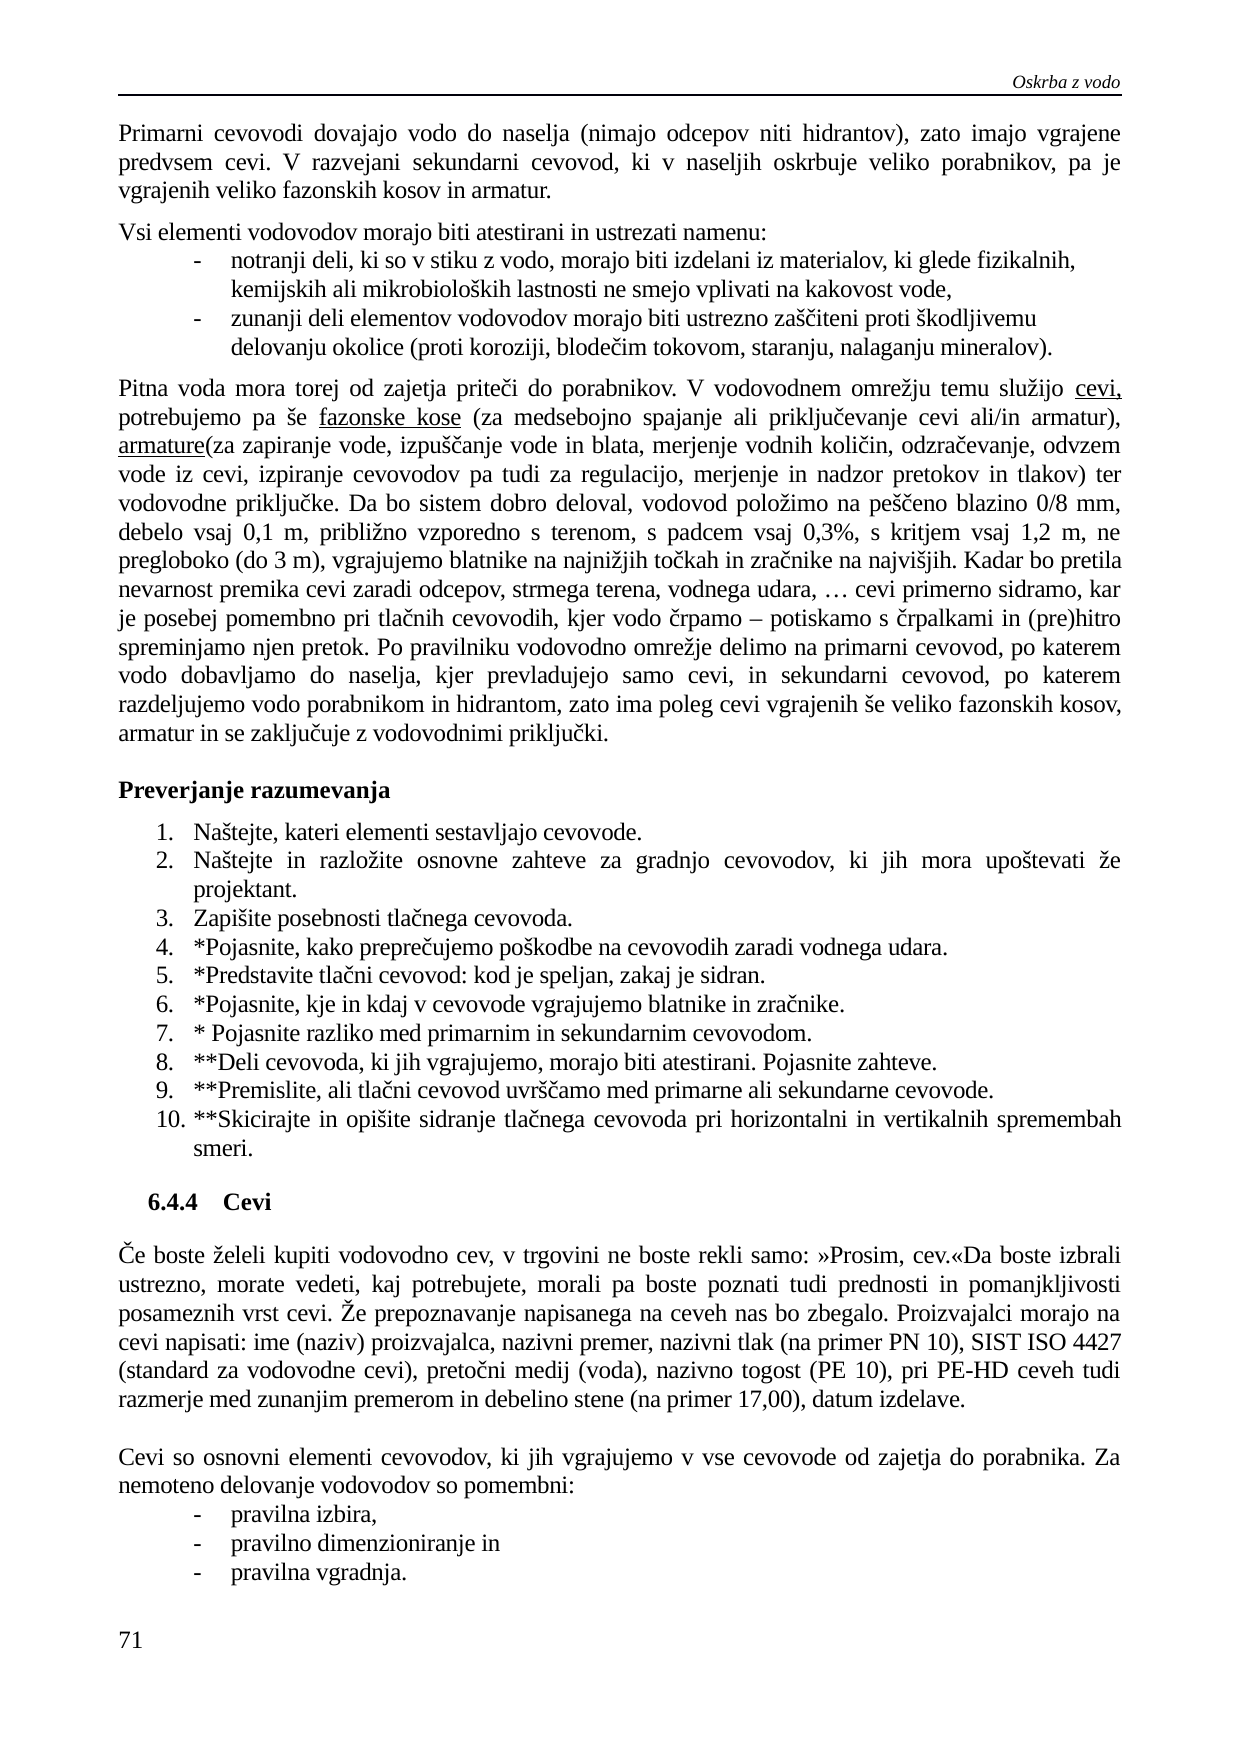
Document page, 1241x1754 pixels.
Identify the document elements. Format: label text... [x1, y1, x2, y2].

list **Premislite, ali tlačni cevovod uvrščamo med primarne ali sekundarne cevovode. [156, 1076, 1122, 1104]
subtitle Cevi [148, 1187, 1122, 1216]
text Če boste želeli kupiti vodovodno cev, v trgovini ne boste rekli samo: »Prosim, cev.«Da boste izbrali ustrezno, morate vedeti, kaj potrebujete, morali pa boste poznati tudi prednosti in pomanjkljivosti posameznih vrst cevi. Že prepoznavanje napisanega na ceveh nas bo zbegalo. Proizvajalci morajo na cevi napisati: ime (naziv) proizvajalca, nazivni premer, nazivni tlak (na primer PN 10), SIST ISO 4427 (standard za vodovodne cevi), pretočni medij (voda), nazivno togost (PE 10), pri PE-HD ceveh tudi razmerje med zunanjim premerom in debelino stene (na primer 17,00), datum izdelave. [118, 1241, 1122, 1413]
list zunanji deli elementov vodovodov morajo biti ustrezno zaščiteni proti škodljivemu delovanju okolice (proti koroziji, blodečim tokovom, staranju, nalaganju mineralov). [193, 303, 1122, 361]
list *Pojasnite, kje in kdaj v cevovode vgrajujemo blatnike in zračnike. [156, 989, 1122, 1018]
list Naštejte, kateri elementi sestavljajo cevovode. [156, 817, 1122, 846]
text Vsi elementi vodovodov morajo biti atestirani in ustrezati namenu: [118, 217, 1122, 246]
list notranji deli, ki so v stiku z vodo, morajo biti izdelani iz materialov, ki glede fizikalnih, kemijskih ali mikrobioloških lastnosti ne smejo vplivati na kakovost vode, [193, 246, 1122, 303]
list **Deli cevovoda, ki jih vgrajujemo, morajo biti atestirani. Pojasnite zahteve. [156, 1047, 1122, 1076]
list *Pojasnite, kako preprečujemo poškodbe na cevovodih zaradi vodnega udara. [156, 932, 1122, 961]
list Naštejte in razložite osnovne zahteve za gradnjo cevovodov, ki jih mora upoštevati že projektant. [156, 846, 1122, 903]
list *Predstavite tlačni cevovod: kod je speljan, zakaj je sidran. [156, 961, 1122, 989]
list pravilna vgradnja. [193, 1557, 1122, 1586]
list pravilno dimenzioniranje in [193, 1528, 1122, 1557]
list Zapišite posebnosti tlačnega cevovoda. [156, 903, 1122, 932]
text Primarni cevovodi dovajajo vodo do naselja (nimajo odcepov niti hidrantov), zato imajo vgrajene predvsem cevi. V razvejani sekundarni cevovod, ki v naseljih oskrbuje veliko porabnikov, pa je vgrajenih veliko fazonskih kosov in armatur. [118, 118, 1122, 204]
text Preverjanje razumevanja [118, 776, 1122, 804]
list **Skicirajte in opišite sidranje tlačnega cevovoda pri horizontalni in vertikalnih spremembah smeri. [156, 1104, 1122, 1162]
list * Pojasnite razliko med primarnim in sekundarnim cevovodom. [156, 1018, 1122, 1047]
text Pitna voda mora torej od zajetja priteči do porabnikov. V vodovodnem omrežju temu služijo cevi, potrebujemo pa še fazonske kose (za medsebojno spajanje ali priključevanje cevi ali/in armatur), armature(za zapiranje vode, izpuščanje vode in blata, merjenje vodnih količin, odzračevanje, odvzem vode iz cevi, izpiranje cevovodov pa tudi za regulacijo, merjenje in nadzor pretokov in tlakov) ter vodovodne priključke. Da bo sistem dobro deloval, vodovod položimo na peščeno blazino 0/8 mm, debelo vsaj 0,1 m, približno vzporedno s terenom, s padcem vsaj 0,3%, s kritjem vsaj 1,2 m, ne pregloboko (do 3 m), vgrajujemo blatnike na najnižjih točkah in zračnike na najvišjih. Kadar bo pretila nevarnost premika cevi zaradi odcepov, strmega terena, vodnega udara, … cevi primerno sidramo, kar je posebej pomembno pri tlačnih cevovodih, kjer vodo črpamo – potiskamo s črpalkami in (pre)hitro spreminjamo njen pretok. Po pravilniku vodovodno omrežje delimo na primarni cevovod, po katerem vodo dobavljamo do naselja, kjer prevladujejo samo cevi, in sekundarni cevovod, po katerem razdeljujemo vodo porabnikom in hidrantom, zato ima poleg cevi vgrajenih še veliko fazonskih kosov, armatur in se zaključuje z vodovodnimi priključki. [118, 373, 1122, 747]
text Cevi so osnovni elementi cevovodov, ki jih vgrajujemo v vse cevovode od zajetja do porabnika. Za nemoteno delovanje vodovodov so pomembni: [118, 1442, 1122, 1499]
list pravilna izbira, [193, 1499, 1122, 1528]
